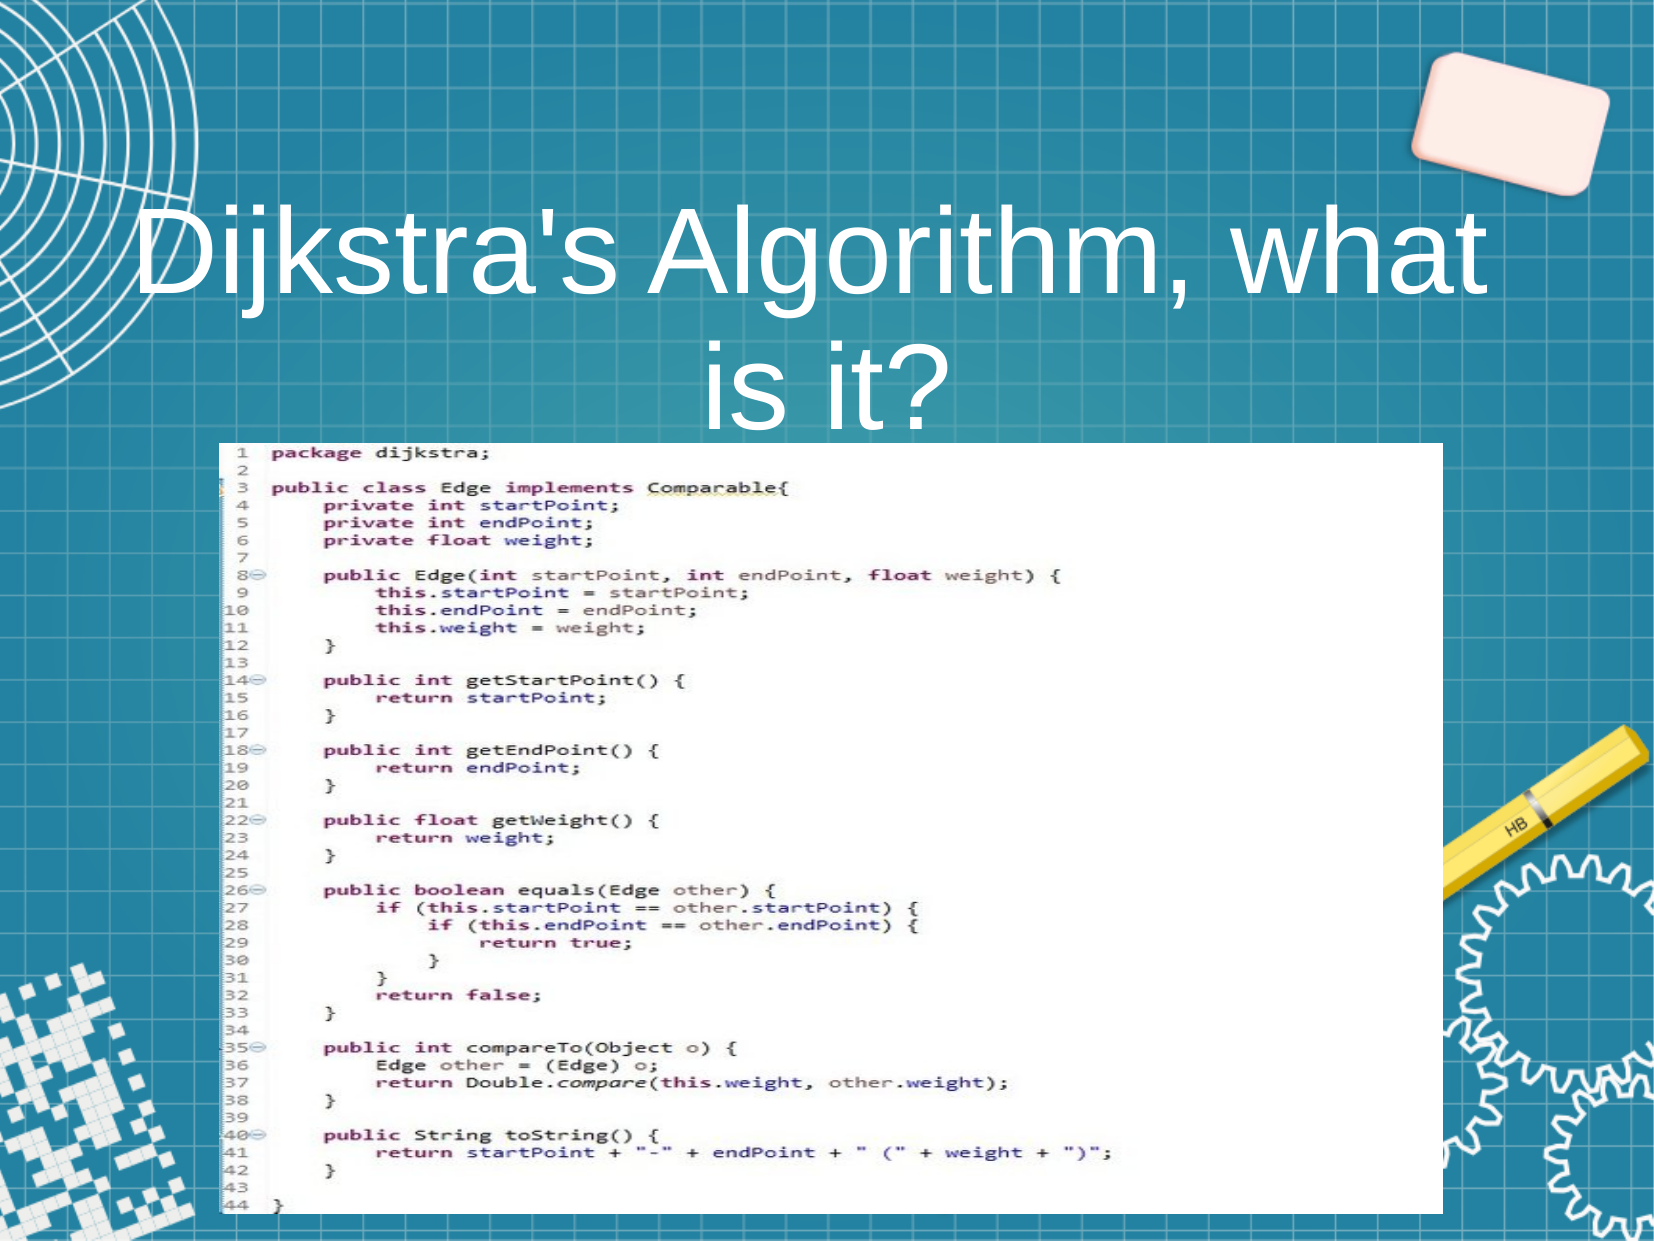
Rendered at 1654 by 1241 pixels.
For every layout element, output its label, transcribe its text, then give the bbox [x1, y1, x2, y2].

picture [0, 0, 1654, 1241]
title Dijkstra's Algorithm, what is it? [82, 177, 1571, 461]
